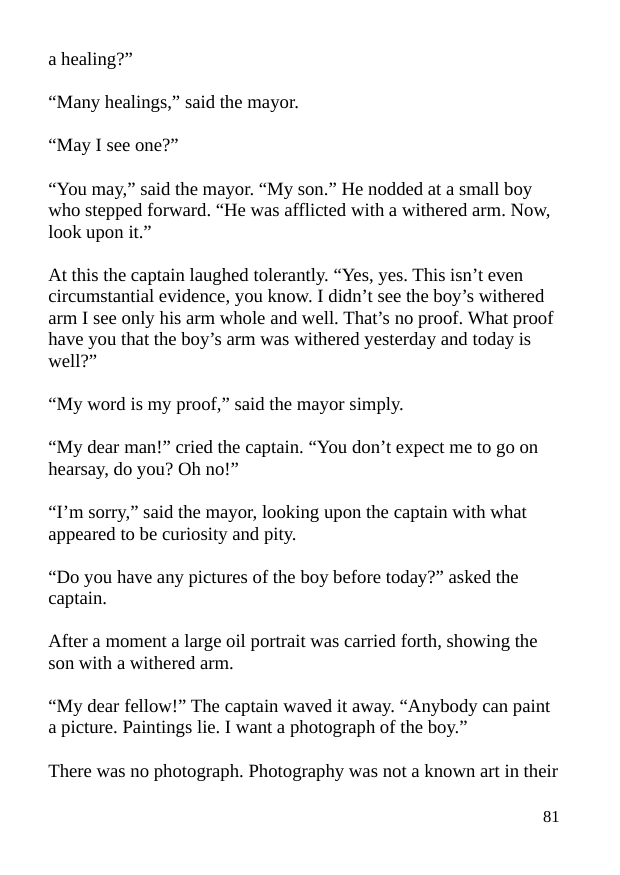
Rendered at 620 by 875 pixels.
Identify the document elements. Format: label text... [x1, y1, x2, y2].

text a healing?” “Many healings,” said the mayor. “May I see one?” “You may,” said the mayor. “My son.” He nodded at a small boy who stepped forward. “He was afflicted with a withered arm. Now, look upon it.” At this the captain laughed tolerantly. “Yes, yes. This isn’t even circumstantial evidence, you know. I didn’t see the boy’s withered arm I see only his arm whole and well. That’s no proof. What proof have you that the boy’s arm was withered yesterday and today is well?” “My word is my proof,” said the mayor simply. “My dear man!” cried the captain. “You don’t expect me to go on hearsay, do you? Oh no!” “I’m sorry,” said the mayor, looking upon the captain with what appeared to be curiosity and pity. “Do you have any pictures of the boy before today?” asked the captain. After a moment a large oil portrait was carried forth, showing the son with a withered arm. “My dear fellow!” The captain waved it away. “Anybody can paint a picture. Paintings lie. I want a photograph of the boy.” There was no photograph. Photography was not a known art in their [48, 48, 559, 781]
